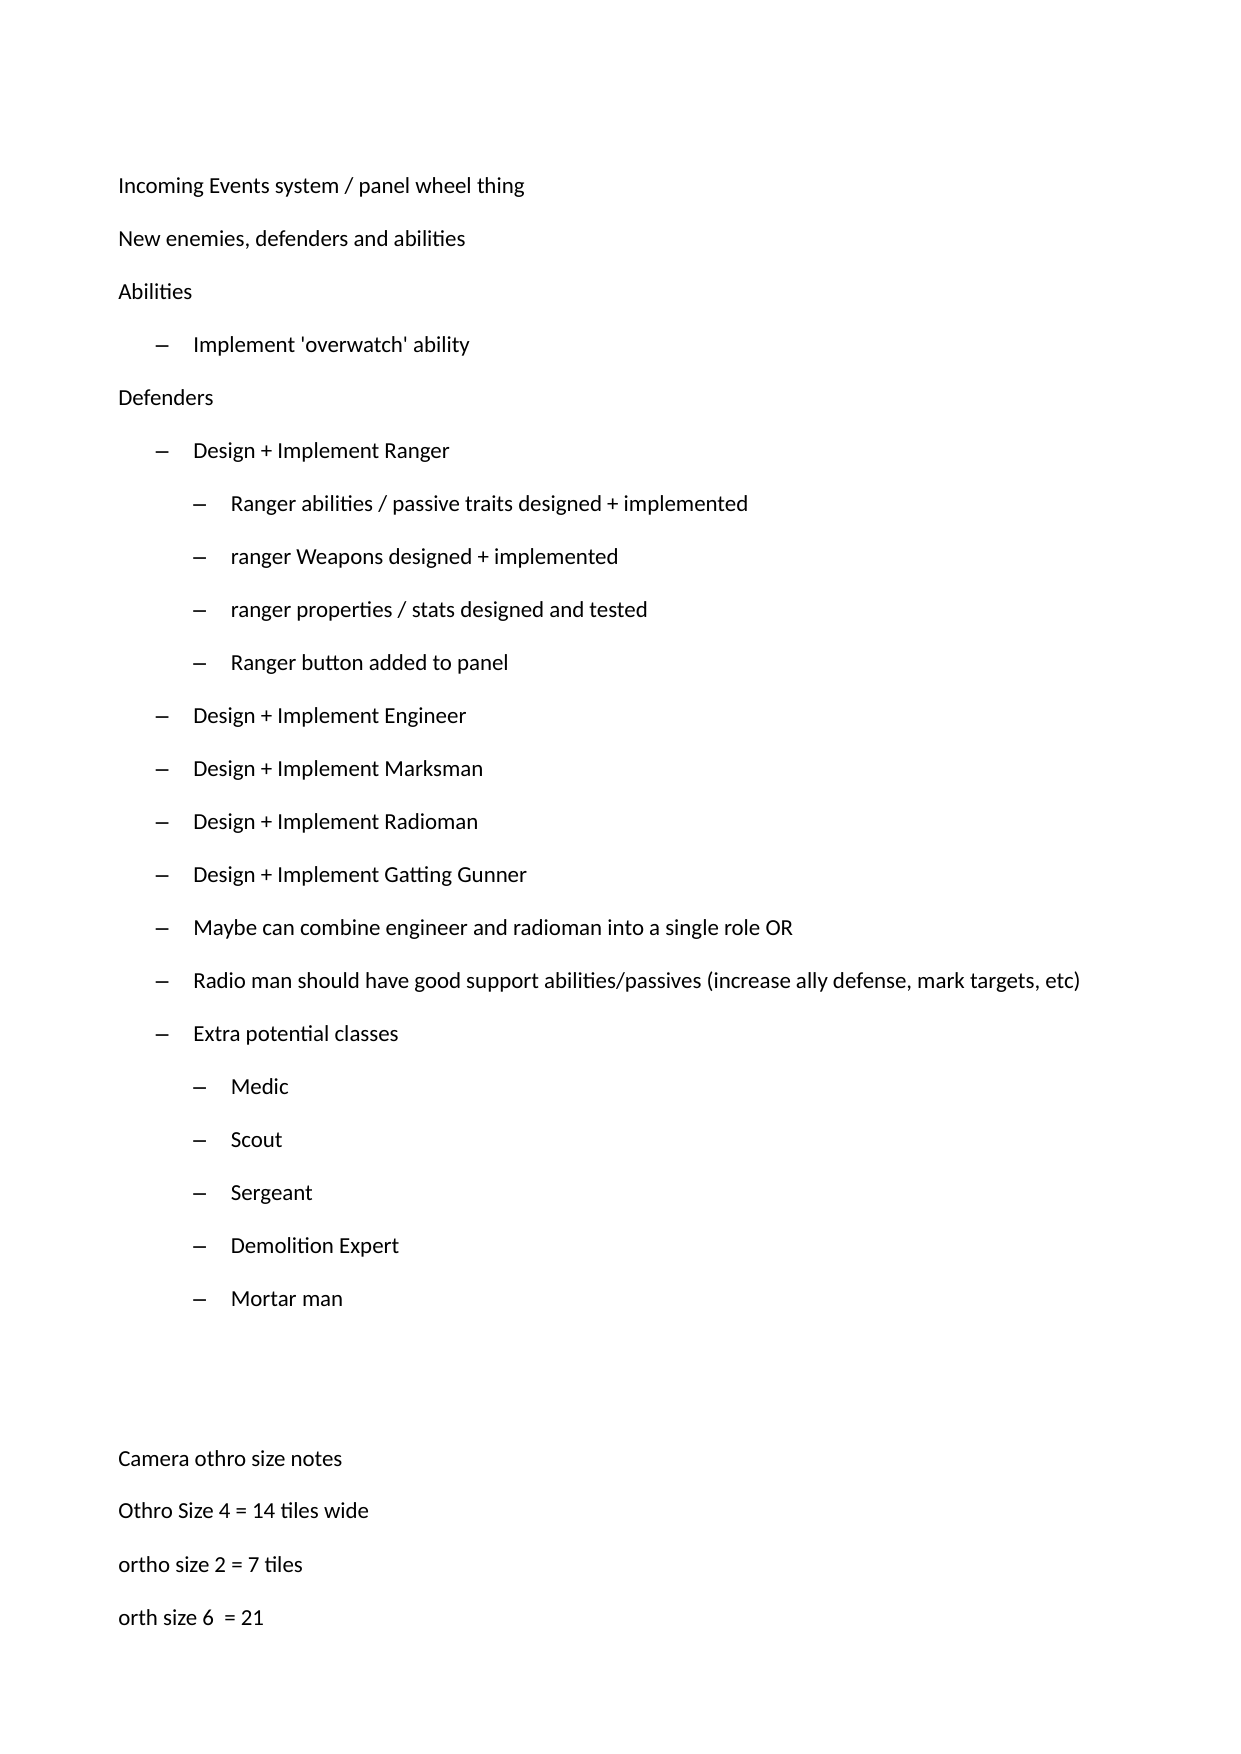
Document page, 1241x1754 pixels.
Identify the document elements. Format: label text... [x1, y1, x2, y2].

list Mortar man [193, 1284, 1122, 1313]
list Radio man should have good support abilities/passives (increase ally defense, mark targets, etc) [156, 966, 1122, 994]
text orth size 6 = 21 [118, 1603, 1122, 1631]
text Camera othro size notes [118, 1444, 1122, 1472]
text ortho size 2 = 7 tiles [118, 1550, 1122, 1578]
list Design + Implement Engineer [156, 701, 1122, 729]
list Implement 'overwatch' ability [156, 330, 1122, 358]
list Medic [193, 1072, 1122, 1101]
text Othro Size 4 = 14 tiles wide [118, 1497, 1122, 1525]
text New enemies, defenders and abilities [118, 224, 1122, 252]
list Design + Implement Ranger [156, 436, 1122, 464]
list Ranger abilities / passive traits designed + implemented [193, 489, 1122, 517]
text Defenders [118, 383, 1122, 411]
list Sergeant [193, 1178, 1122, 1207]
list Maybe can combine engineer and radioman into a single role OR [156, 913, 1122, 941]
list Design + Implement Radioman [156, 807, 1122, 835]
list Design + Implement Marksman [156, 754, 1122, 782]
list Design + Implement Gatting Gunner [156, 860, 1122, 888]
text Incoming Events system / panel wheel thing [118, 171, 1122, 199]
text Abilities [118, 277, 1122, 305]
list ranger Weapons designed + implemented [193, 542, 1122, 570]
list Ranger button added to panel [193, 648, 1122, 676]
list Scout [193, 1126, 1122, 1153]
list ranger properties / stats designed and tested [193, 595, 1122, 623]
list Extra potential classes [156, 1019, 1122, 1047]
list Demolition Expert [193, 1232, 1122, 1259]
